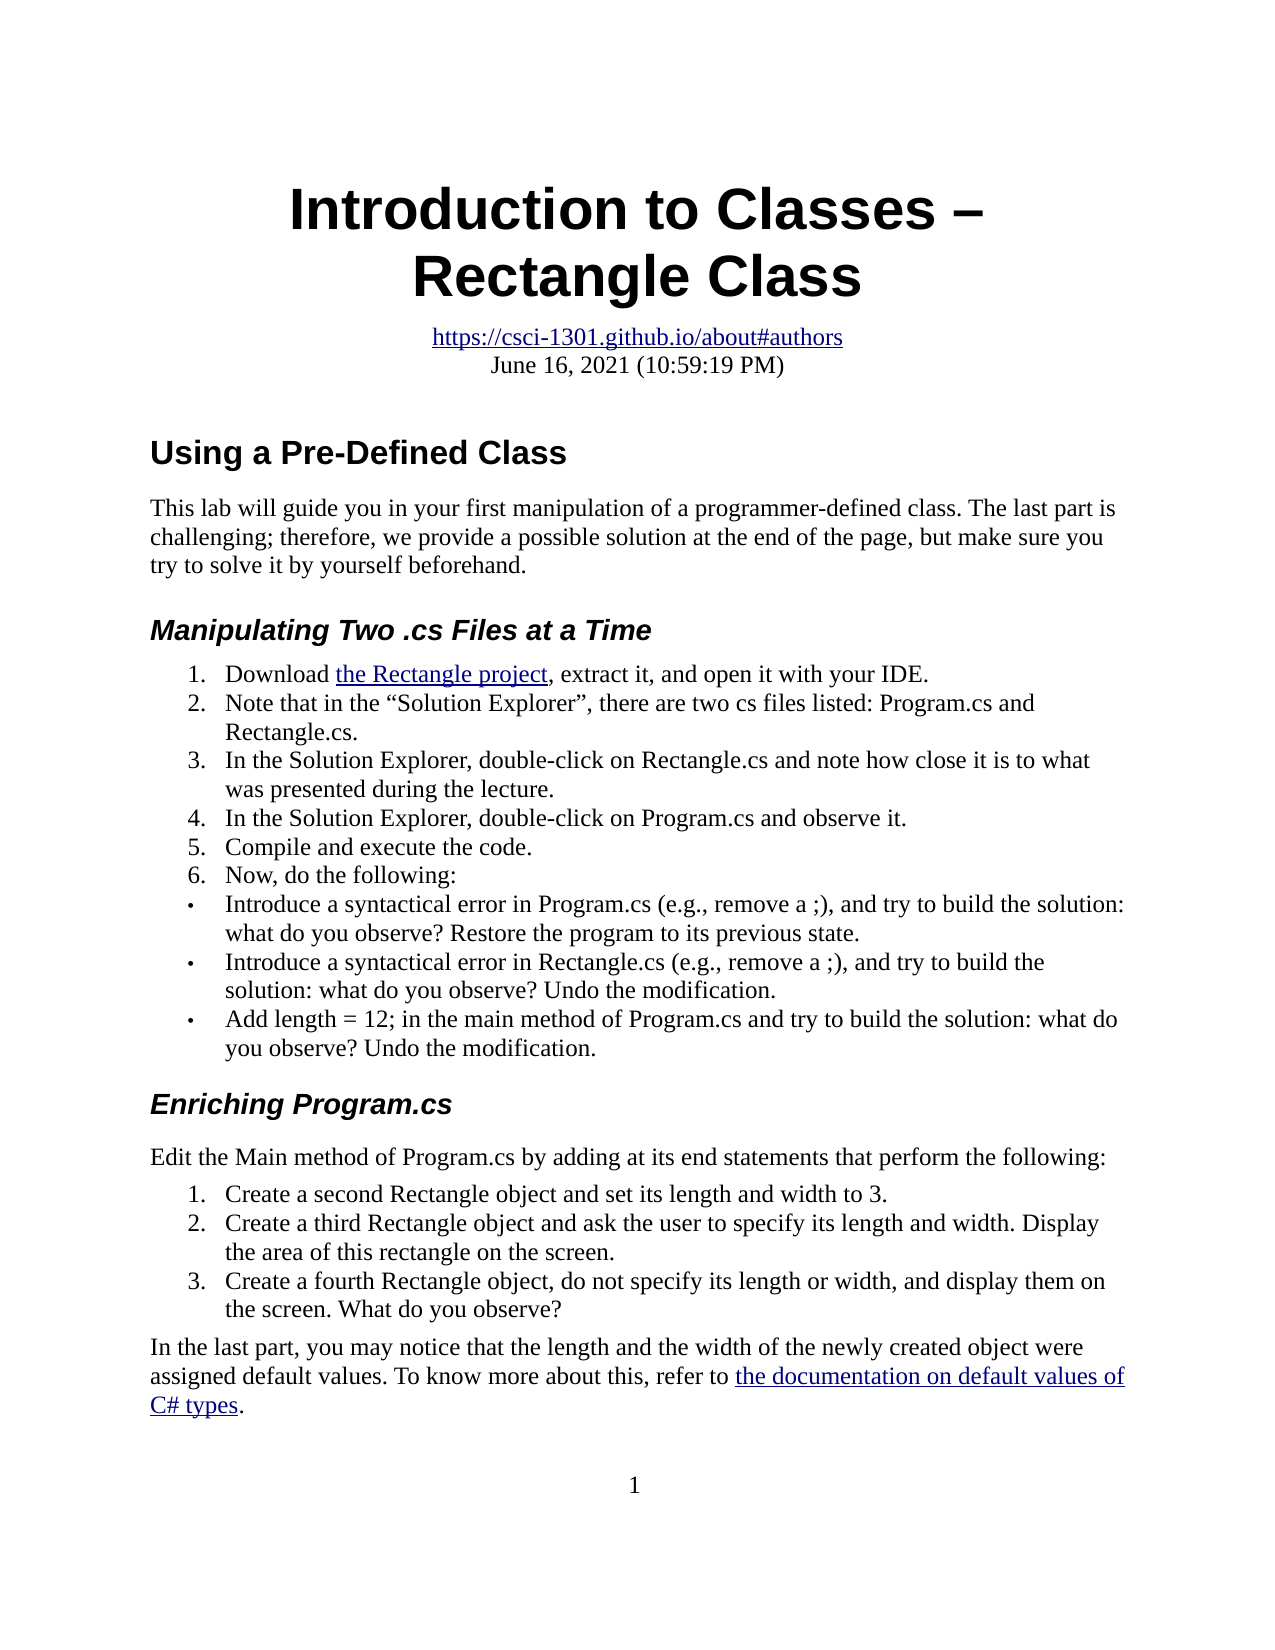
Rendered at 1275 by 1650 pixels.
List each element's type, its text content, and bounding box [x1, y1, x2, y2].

list Create a third Rectangle object and ask the user to specify its length and width. Display the area of this rectangle on the screen. [187, 1208, 1125, 1266]
list Note that in the “Solution Explorer”, there are two cs files listed: Program.cs and Rectangle.cs. [187, 688, 1125, 746]
list Introduce a syntactical error in Rectangle.cs (e.g., remove a ;), and try to build the solution: what do you observe? Undo the modification. [187, 947, 1125, 1004]
subtitle Enriching Program.cs [150, 1087, 1125, 1120]
list Introduce a syntactical error in Program.cs (e.g., remove a ;), and try to build the solution: what do you observe? Restore the program to its previous state. [187, 889, 1125, 947]
title Introduction to Classes – Rectangle Class [150, 175, 1125, 309]
text Edit the Main method of Program.cs by adding at its end statements that perform the following: [150, 1142, 1125, 1171]
text In the last part, you may notice that the length and the width of the newly created object were assigned default values. To know more about this, refer to the documentation on default values of C# types. [150, 1332, 1125, 1418]
text This lab will guide you in your first manipulation of a programmer-defined class. The last part is challenging; therefore, we provide a possible solution at the end of the page, but make sure you try to solve it by yourself beforehand. [150, 493, 1125, 579]
list Now, do the following: [187, 861, 1125, 889]
list Add length = 12; in the main method of Program.cs and try to build the solution: what do you observe? Undo the modification. [187, 1004, 1125, 1062]
list In the Solution Explorer, double-click on Rectangle.cs and note how close it is to what was presented during the lecture. [187, 746, 1125, 803]
subtitle Manipulating Two .cs Files at a Time [150, 613, 1125, 647]
list Download the Rectangle project, extract it, and open it with your IDE. [187, 659, 1125, 688]
list In the Solution Explorer, double-click on Program.cs and observe it. [187, 803, 1125, 832]
list Create a fourth Rectangle object, do not specify its length or width, and display them on the screen. What do you observe? [187, 1266, 1125, 1323]
text June 16, 2021 (10:59:19 PM) [150, 350, 1125, 379]
list Create a second Rectangle object and set its length and width to 3. [187, 1179, 1125, 1208]
text https://csci-1301.github.io/about#authors [150, 322, 1125, 350]
list Compile and execute the code. [187, 832, 1125, 861]
subtitle Using a Pre-Defined Class [150, 433, 1125, 472]
